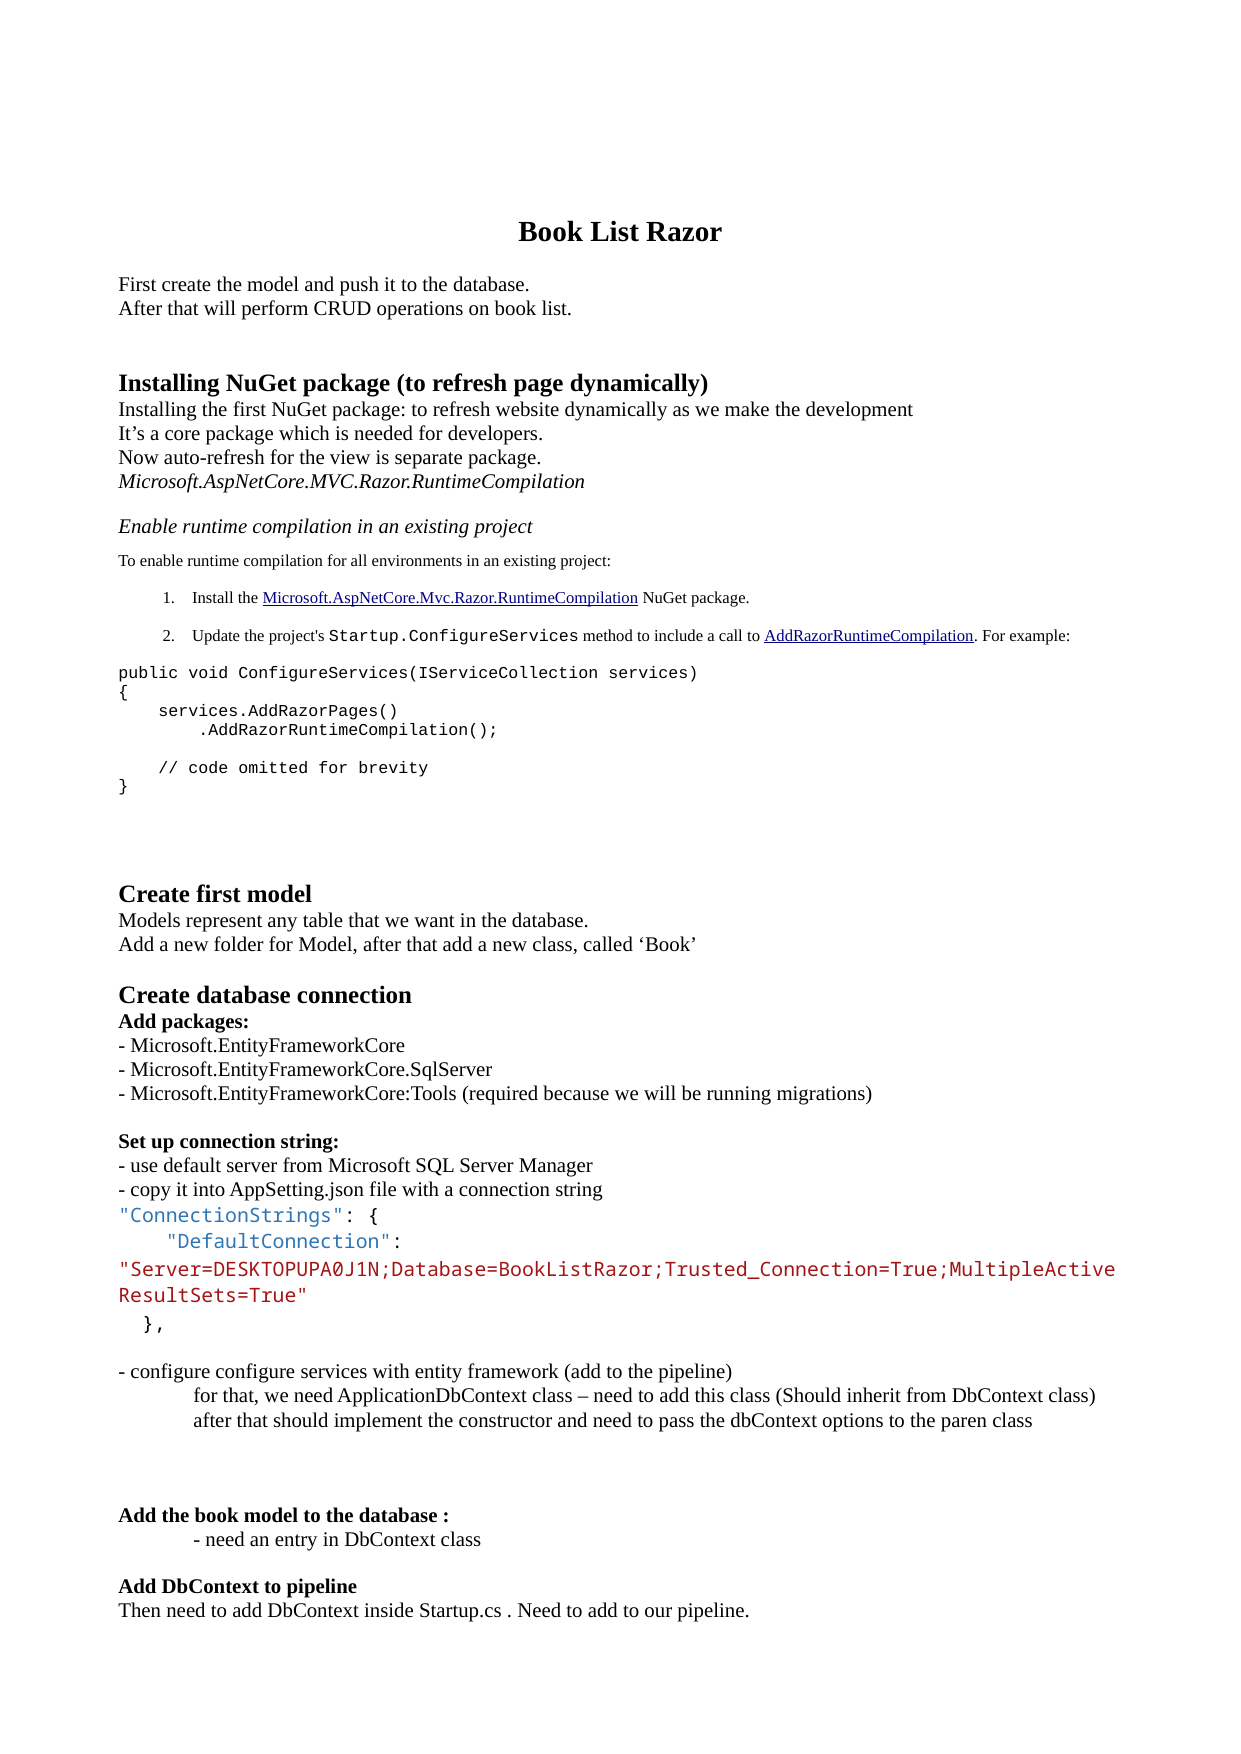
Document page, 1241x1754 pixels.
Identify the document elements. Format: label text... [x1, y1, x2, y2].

text // code omitted for brevity [118, 759, 1122, 778]
text services.AddRazorPages() [118, 703, 1122, 721]
text Installing the first NuGet package: to refresh website dynamically as we make the development [118, 397, 1122, 421]
text - Microsoft.EntityFrameworkCore [118, 1033, 1122, 1057]
text Microsoft.AspNetCore.MVC.Razor.RuntimeCompilation [118, 469, 1122, 493]
text - need an entry in DbContext class [118, 1527, 1122, 1551]
text Add the book model to the database : [118, 1502, 1122, 1527]
subtitle Enable runtime compilation in an existing project [118, 514, 1122, 538]
text Now auto-refresh for the view is separate package. [118, 445, 1122, 469]
text - use default server from Microsoft SQL Server Manager [118, 1153, 1122, 1177]
text - configure configure services with entity framework (add to the pipeline) [118, 1359, 1122, 1383]
text It’s a core package which is needed for developers. [118, 421, 1122, 445]
list Update the project's Startup.ConfigureServices method to include a call to AddRazorRuntimeCompilation. For example: [162, 626, 1122, 646]
text After that will perform CRUD operations on book list. [118, 296, 1122, 320]
text "ConnectionStrings": { [118, 1201, 1122, 1228]
text { [118, 684, 1122, 703]
text "Server=DESKTOPUPA0J1N;Database=BookListRazor;Trusted_Connection=True;MultipleActiveResultSets=True" [118, 1255, 1122, 1309]
text for that, we need ApplicationDbContext class – need to add this class (Should inherit from DbContext class) [118, 1383, 1122, 1407]
text Add DbContext to pipeline [118, 1574, 1122, 1598]
text }, [118, 1309, 1122, 1336]
text First create the model and push it to the database. [118, 272, 1122, 296]
text To enable runtime compilation for all environments in an existing project: [118, 551, 1122, 570]
text - copy it into AppSetting.json file with a connection string [118, 1177, 1122, 1201]
text Installing NuGet package (to refresh page dynamically) [118, 368, 1122, 397]
list Install the Microsoft.AspNetCore.Mvc.Razor.RuntimeCompilation NuGet package. [162, 588, 1122, 607]
text Create database connection [118, 980, 1122, 1009]
text Create first model [118, 879, 1122, 908]
text Set up connection string: [118, 1129, 1122, 1153]
text Then need to add DbContext inside Startup.cs . Need to add to our pipeline. [118, 1598, 1122, 1622]
text Add packages: [118, 1009, 1122, 1033]
text Book List Razor [118, 214, 1122, 248]
text - Microsoft.EntityFrameworkCore:Tools (required because we will be running migrations) [118, 1081, 1122, 1105]
text Models represent any table that we want in the database. [118, 908, 1122, 932]
text after that should implement the constructor and need to pass the dbContext options to the paren class [118, 1407, 1122, 1432]
text public void ConfigureServices(IServiceCollection services) [118, 665, 1122, 684]
text - Microsoft.EntityFrameworkCore.SqlServer [118, 1057, 1122, 1081]
text } [118, 778, 1122, 797]
text Add a new folder for Model, after that add a new class, called ‘Book’ [118, 932, 1122, 956]
text .AddRazorRuntimeCompilation(); [118, 721, 1122, 740]
text "DefaultConnection": [118, 1228, 1122, 1255]
